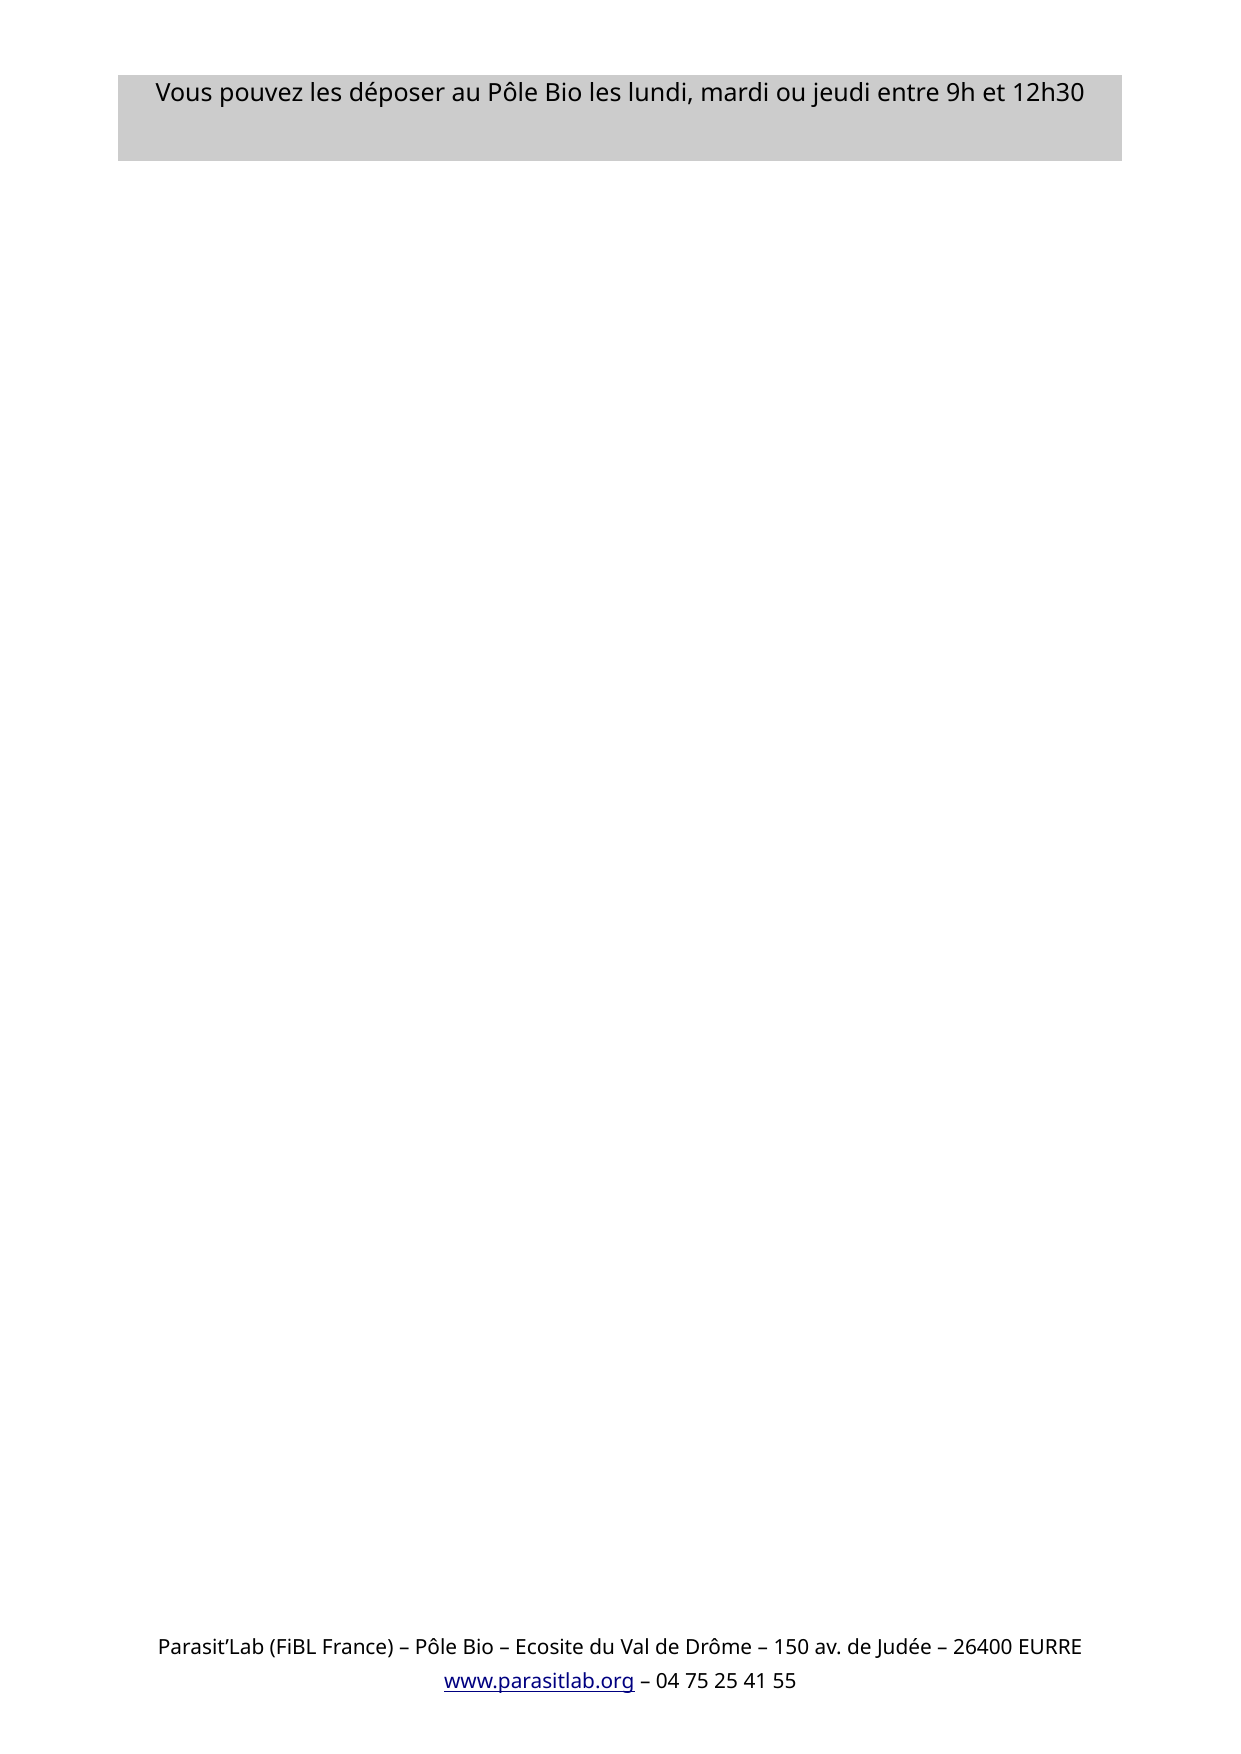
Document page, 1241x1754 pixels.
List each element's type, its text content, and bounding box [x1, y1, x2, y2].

text Vous pouvez les déposer au Pôle Bio les lundi, mardi ou jeudi entre 9h et 12h30 [118, 75, 1122, 109]
